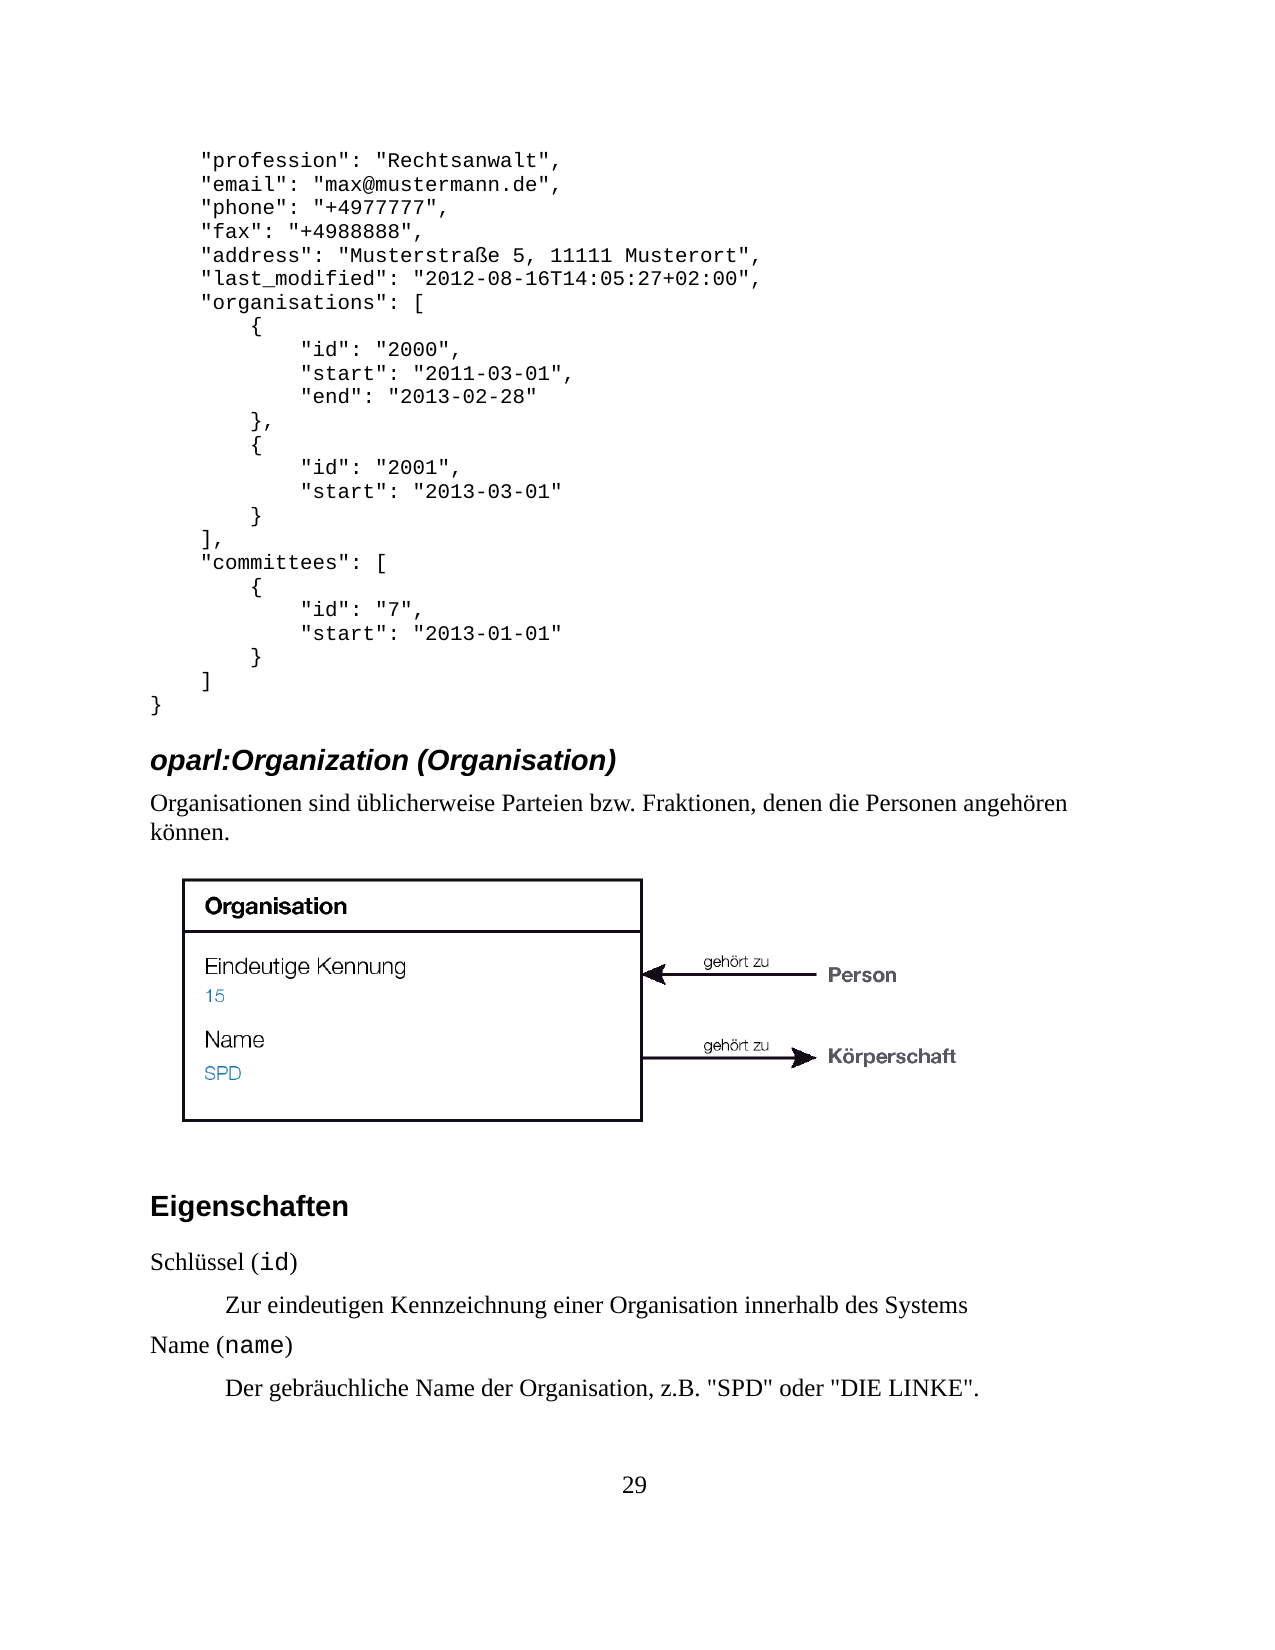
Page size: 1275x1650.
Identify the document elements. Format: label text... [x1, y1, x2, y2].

picture [150, 855, 1053, 1155]
text Name (name) [150, 1331, 1125, 1361]
text }, [150, 410, 1125, 434]
text "organisations": [ [150, 292, 1125, 316]
text "profession": "Rechtsanwalt", [150, 150, 1125, 174]
text "id": "2001", [150, 457, 1125, 481]
text "committees": [ [150, 552, 1125, 576]
text "last_modified": "2012-08-16T14:05:27+02:00", [150, 268, 1125, 292]
text "phone": "+4977777", [150, 197, 1125, 221]
text "start": "2013-01-01" [150, 623, 1125, 647]
text "id": "2000", [150, 339, 1125, 363]
text "start": "2011-03-01", [150, 363, 1125, 386]
text "address": "Musterstraße 5, 11111 Musterort", [150, 244, 1125, 268]
text } [150, 647, 1125, 670]
text Zur eindeutigen Kennzeichnung einer Organisation innerhalb des Systems [225, 1290, 1125, 1318]
text } [150, 505, 1125, 528]
text { [150, 434, 1125, 457]
text Der gebräuchliche Name der Organisation, z.B. "SPD" oder "DIE LINKE". [225, 1373, 1125, 1402]
text "end": "2013-02-28" [150, 386, 1125, 410]
text { [150, 316, 1125, 339]
subtitle oparl:Organization (Organisation) [150, 742, 1125, 776]
text } [150, 694, 1125, 717]
text ] [150, 670, 1125, 694]
text Schlüssel (id) [150, 1247, 1125, 1278]
text { [150, 576, 1125, 599]
text "id": "7", [150, 599, 1125, 623]
text "email": "max@mustermann.de", [150, 174, 1125, 197]
text "fax": "+4988888", [150, 221, 1125, 244]
text ], [150, 528, 1125, 552]
subtitle Eigenschaften [150, 1189, 1125, 1222]
text Organisationen sind üblicherweise Parteien bzw. Fraktionen, denen die Personen angehören können. [150, 788, 1125, 846]
text "start": "2013-03-01" [150, 481, 1125, 505]
